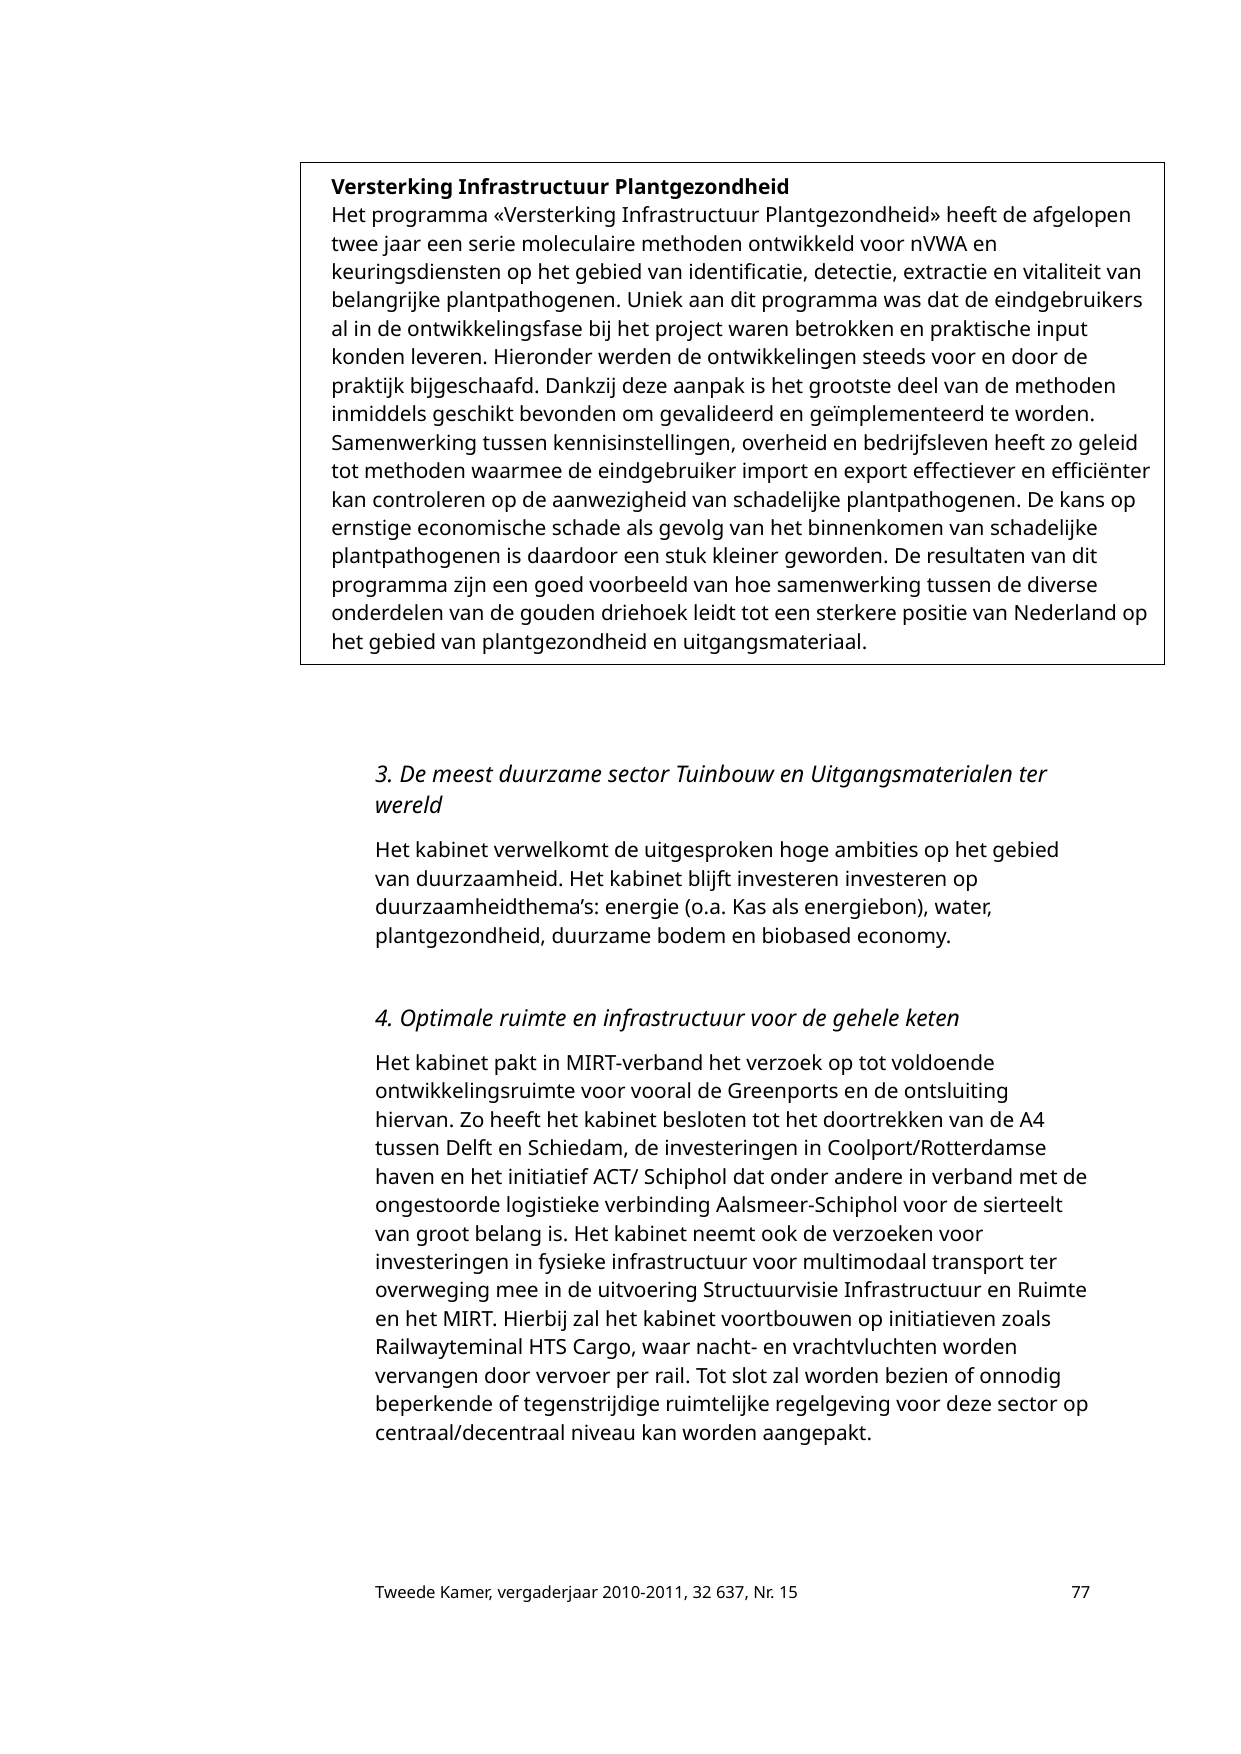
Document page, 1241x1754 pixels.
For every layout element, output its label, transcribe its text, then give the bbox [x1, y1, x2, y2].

subtitle 3. De meest duurzame sector Tuinbouw en Uitgangsmaterialen ter wereld [375, 758, 1090, 821]
text Het kabinet pakt in MIRT-verband het verzoek op tot voldoende ontwikkelingsruimte voor vooral de Greenports en de ontsluiting hiervan. Zo heeft het kabinet besloten tot het doortrekken van de A4 tussen Delft en Schiedam, de investeringen in Coolport/Rotterdamse haven en het initiatief ACT/ Schiphol dat onder andere in verband met de ongestoorde logistieke verbinding Aalsmeer-Schiphol voor de sierteelt van groot belang is. Het kabinet neemt ook de verzoeken voor investeringen in fysieke infrastructuur voor multimodaal transport ter overweging mee in de uitvoering Structuurvisie Infrastructuur en Ruimte en het MIRT. Hierbij zal het kabinet voortbouwen op initiatieven zoals Railwayteminal HTS Cargo, waar nacht- en vrachtvluchten worden vervangen door vervoer per rail. Tot slot zal worden bezien of onnodig beperkende of tegenstrijdige ruimtelijke regelgeving voor deze sector op centraal/decentraal niveau kan worden aangepakt. [375, 1048, 1090, 1446]
subtitle 4. Optimale ruimte en infrastructuur voor de gehele keten [375, 1002, 1090, 1033]
text Versterking Infrastructuur Plantgezondheid [331, 172, 1155, 200]
text Het kabinet verwelkomt de uitgesproken hoge ambities op het gebied van duurzaamheid. Het kabinet blijft investeren investeren op duurzaamheidthema’s: energie (o.a. Kas als energiebon), water, plantgezondheid, duurzame bodem en biobased economy. [375, 836, 1090, 949]
text Het programma «Versterking Infrastructuur Plantgezondheid» heeft de afgelopen twee jaar een serie moleculaire methoden ontwikkeld voor nVWA en keuringsdiensten op het gebied van identificatie, detectie, extractie en vitaliteit van belangrijke plantpathogenen. Uniek aan dit programma was dat de eindgebruikers al in de ontwikkelingsfase bij het project waren betrokken en praktische input konden leveren. Hieronder werden de ontwikkelingen steeds voor en door de praktijk bijgeschaafd. Dankzij deze aanpak is het grootste deel van de methoden inmiddels geschikt bevonden om gevalideerd en geïmplementeerd te worden. Samenwerking tussen kennisinstellingen, overheid en bedrijfsleven heeft zo geleid tot methoden waarmee de eindgebruiker import en export effectiever en efficiënter kan controleren op de aanwezigheid van schadelijke plantpathogenen. De kans op ernstige economische schade als gevolg van het binnenkomen van schadelijke plantpathogenen is daardoor een stuk kleiner geworden. De resultaten van dit programma zijn een goed voorbeeld van hoe samenwerking tussen de diverse onderdelen van de gouden driehoek leidt tot een sterkere positie van Nederland op het gebied van plantgezondheid en uitgangsmateriaal. [331, 200, 1155, 655]
